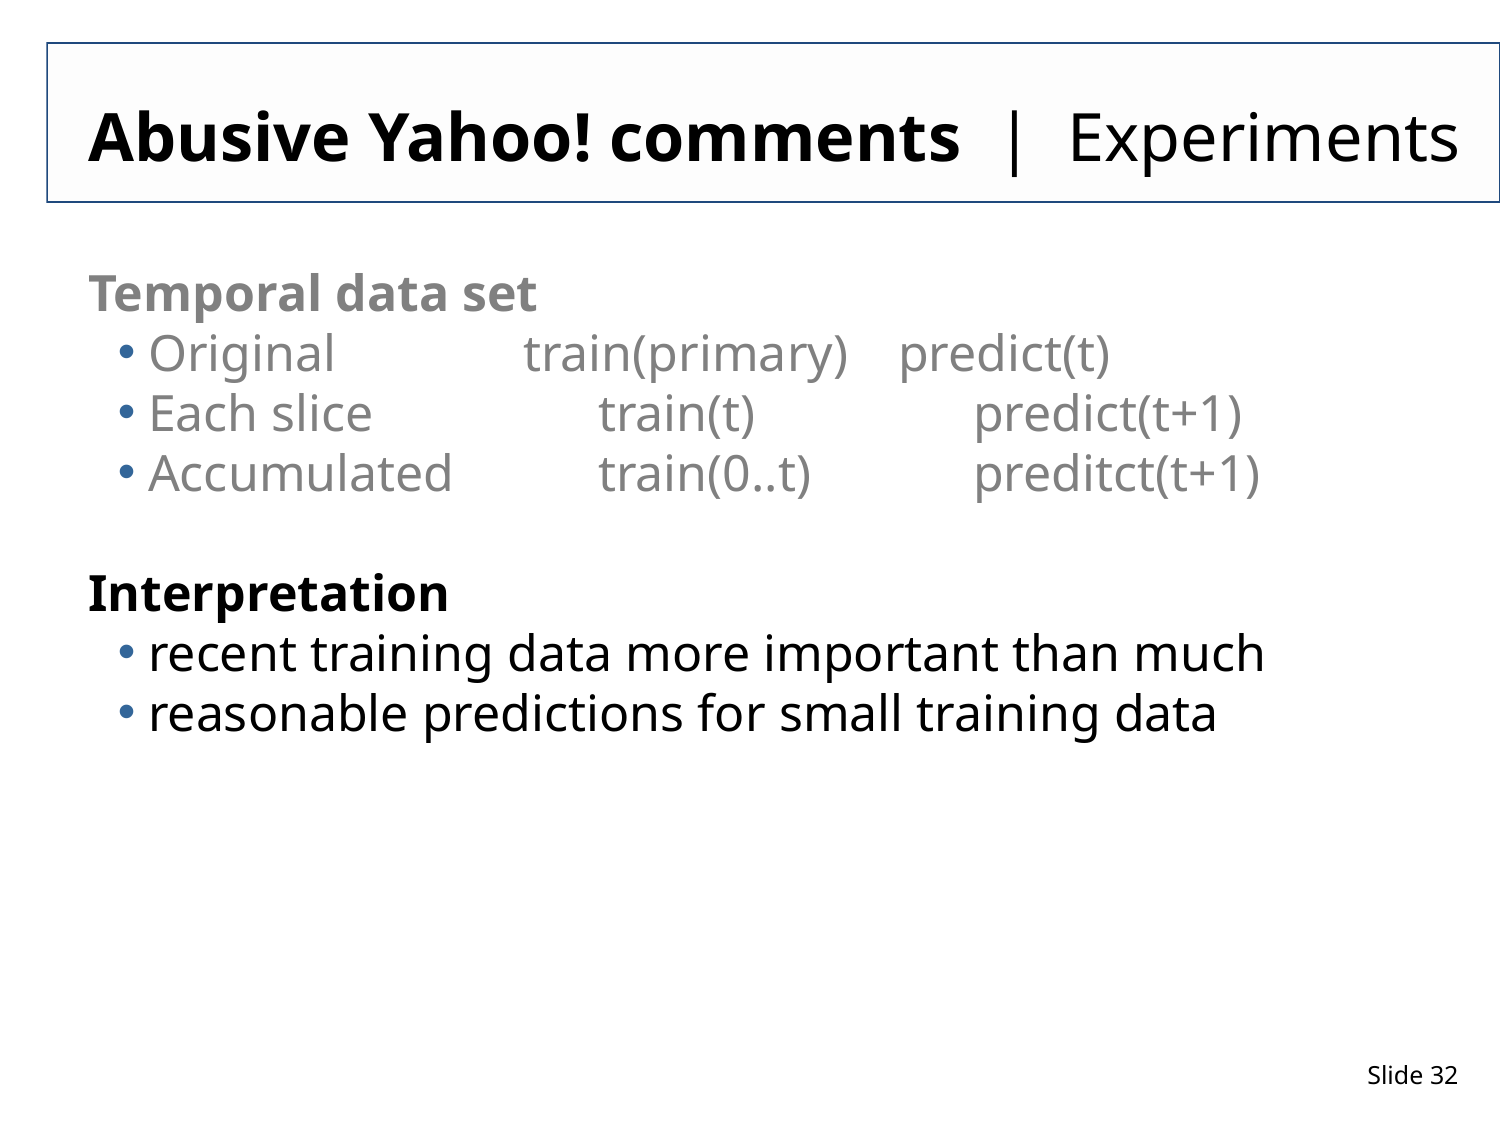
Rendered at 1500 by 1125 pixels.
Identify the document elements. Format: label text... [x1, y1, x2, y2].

text_box Abusive Yahoo! comments | Experiments [88, 42, 1469, 176]
text_box Temporal data set Original train(primary) predict(t) Each slice train(t) predict(t+1) Accumulated train(0..t) preditct(t+1) Interpretation recent training data more important than much reasonable predictions for small training data [88, 260, 1435, 1029]
